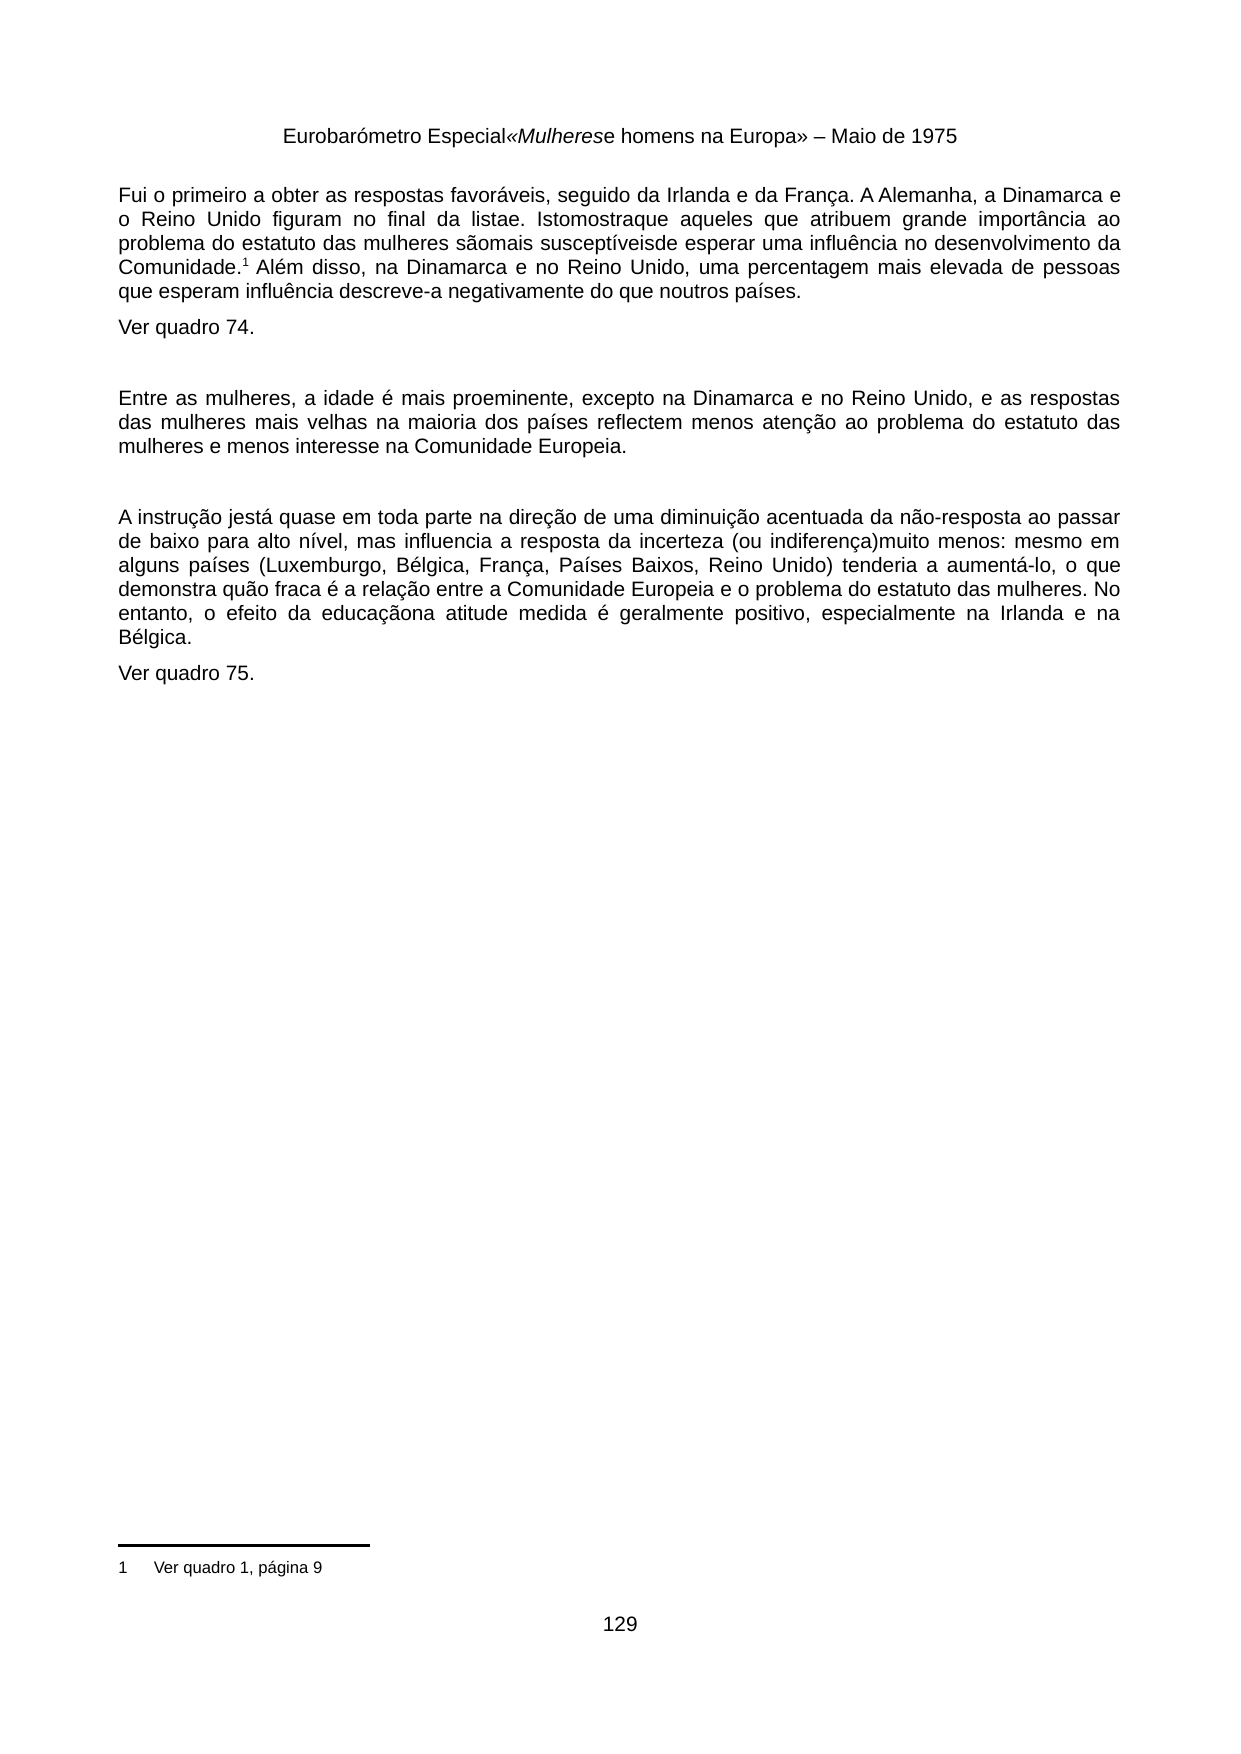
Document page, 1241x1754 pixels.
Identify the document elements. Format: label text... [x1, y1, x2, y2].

text Ver quadro 74. [118, 315, 1122, 339]
text Entre as mulheres, a idade é mais proeminente, excepto na Dinamarca e no Reino Unido, e as respostas das mulheres mais velhas na maioria dos países reflectem menos atenção ao problema do estatuto das mulheres e menos interesse na Comunidade Europeia. [118, 386, 1122, 458]
text A instrução jestá quase em toda parte na direção de uma diminuição acentuada da não-resposta ao passar de baixo para alto nível, mas influencia a resposta da incerteza (ou indiferença)muito menos: mesmo em alguns países (Luxemburgo, Bélgica, França, Países Baixos, Reino Unido) tenderia a aumentá-lo, o que demonstra quão fraca é a relação entre a Comunidade Europeia e o problema do estatuto das mulheres. No entanto, o efeito da educaçãona atitude medida é geralmente positivo, especialmente na Irlanda e na Bélgica. [118, 505, 1122, 649]
text Ver quadro 1, página 9 [118, 1557, 1122, 1577]
text Ver quadro 75. [118, 661, 1122, 684]
text Fui o primeiro a obter as respostas favoráveis, seguido da Irlanda e da França. A Alemanha, a Dinamarca e o Reino Unido figuram no final da listae. Istomostraque aqueles que atribuem grande importância ao problema do estatuto das mulheres sãomais susceptíveisde esperar uma influência no desenvolvimento da Comunidade. Além disso, na Dinamarca e no Reino Unido, uma percentagem mais elevada de pessoas que esperam influência descreve-a negativamente do que noutros países. [118, 183, 1122, 303]
